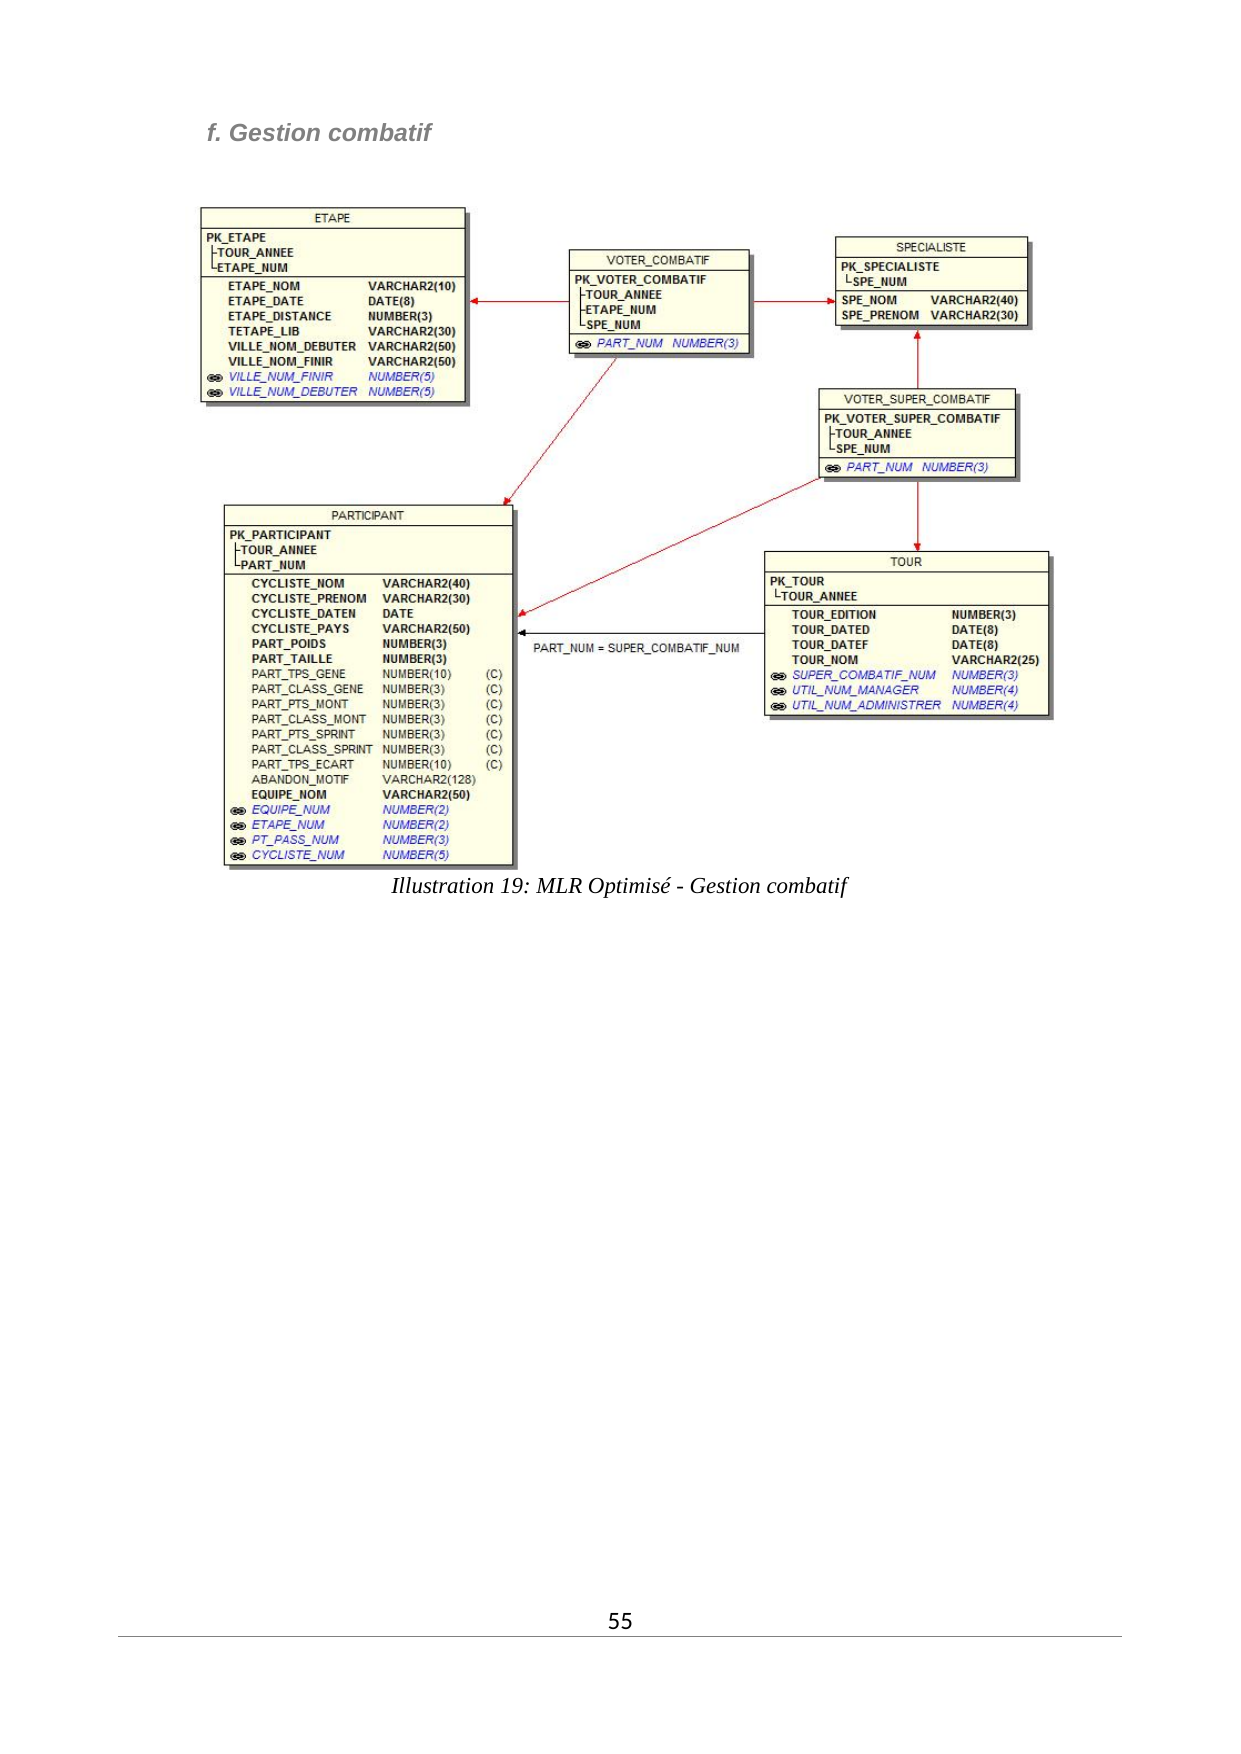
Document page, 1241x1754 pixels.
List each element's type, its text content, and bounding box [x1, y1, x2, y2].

subtitle Gestion combatif [207, 118, 1122, 147]
picture [185, 189, 1056, 872]
text Illustration 19: MLR Optimisé - Gestion combatif [185, 872, 1055, 898]
